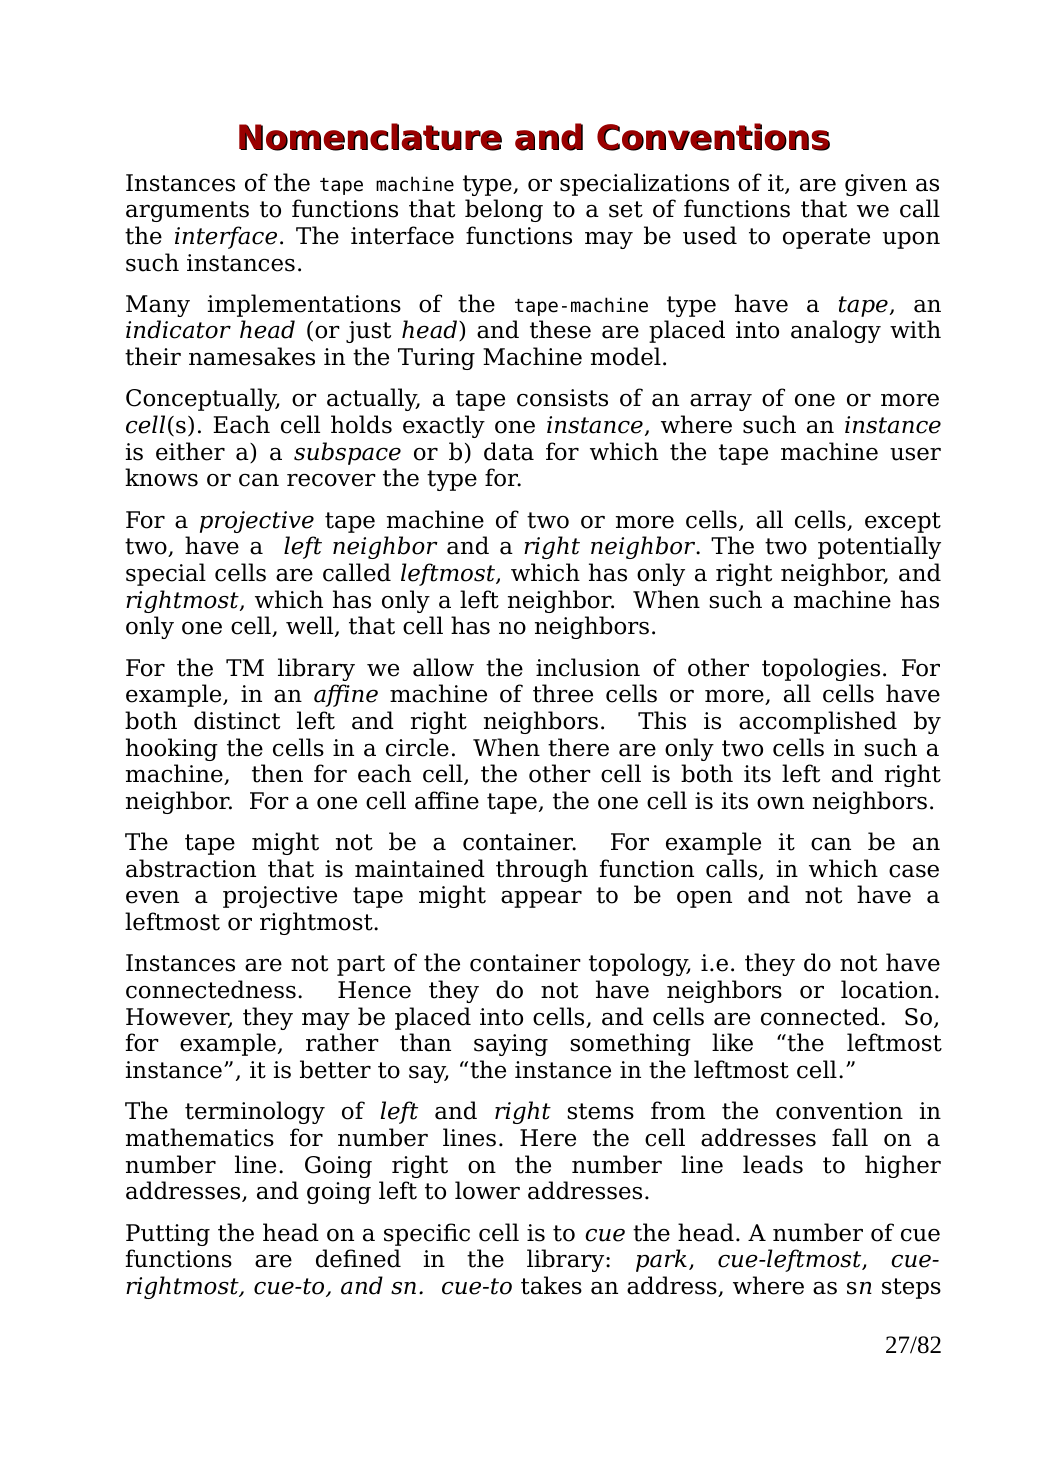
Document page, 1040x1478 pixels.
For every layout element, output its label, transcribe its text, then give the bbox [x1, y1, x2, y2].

text Conceptually, or actually, a tape consists of an array of one or more cell(s). Each cell holds exactly one instance, where such an instance is either a) a subspace or b) data for which the tape machine user knows or can recover the type for. [125, 386, 942, 492]
text For the TM library we allow the inclusion of other topologies. For example, in an affine machine of three cells or more, all cells have both distinct left and right neighbors. This is accomplished by hooking the cells in a circle. When there are only two cells in such a machine, then for each cell, the other cell is both its left and right neighbor. For a one cell affine tape, the one cell is its own neighbors. [125, 655, 942, 815]
text The terminology of left and right stems from the convention in mathematics for number lines. Here the cell addresses fall on a number line. Going right on the number line leads to higher addresses, and going left to lower addresses. [125, 1098, 942, 1205]
text Instances are not part of the container topology, i.e. they do not have connectedness. Hence they do not have neighbors or location. However, they may be placed into cells, and cells are connected. So, for example, rather than saying something like “the leftmost instance”, it is better to say, “the instance in the leftmost cell.” [125, 951, 942, 1084]
subtitle Nomenclature and Conventions [125, 118, 942, 157]
text For a projective tape machine of two or more cells, all cells, except two, have a left neighbor and a right neighbor. The two potentially special cells are called leftmost, which has only a right neighbor, and rightmost, which has only a left neighbor. When such a machine has only one cell, well, that cell has no neighbors. [125, 507, 942, 640]
text Instances of the tape machine type, or specializations of it, are given as arguments to functions that belong to a set of functions that we call the interface. The interface functions may be used to operate upon such instances. [125, 170, 942, 276]
text Many implementations of the tape-machine type have a tape, an indicator head (or just head) and these are placed into analogy with their namesakes in the Turing Machine model. [125, 291, 942, 371]
text Putting the head on a specific cell is to cue the head. A number of cue functions are defined in the library: park, cue-leftmost, cue-rightmost, cue-to, and sn. cue-to takes an address, where as sn steps [125, 1220, 942, 1300]
text The tape might not be a container. For example it can be an abstraction that is maintained through function calls, in which case even a projective tape might appear to be open and not have a leftmost or rightmost. [125, 829, 942, 936]
